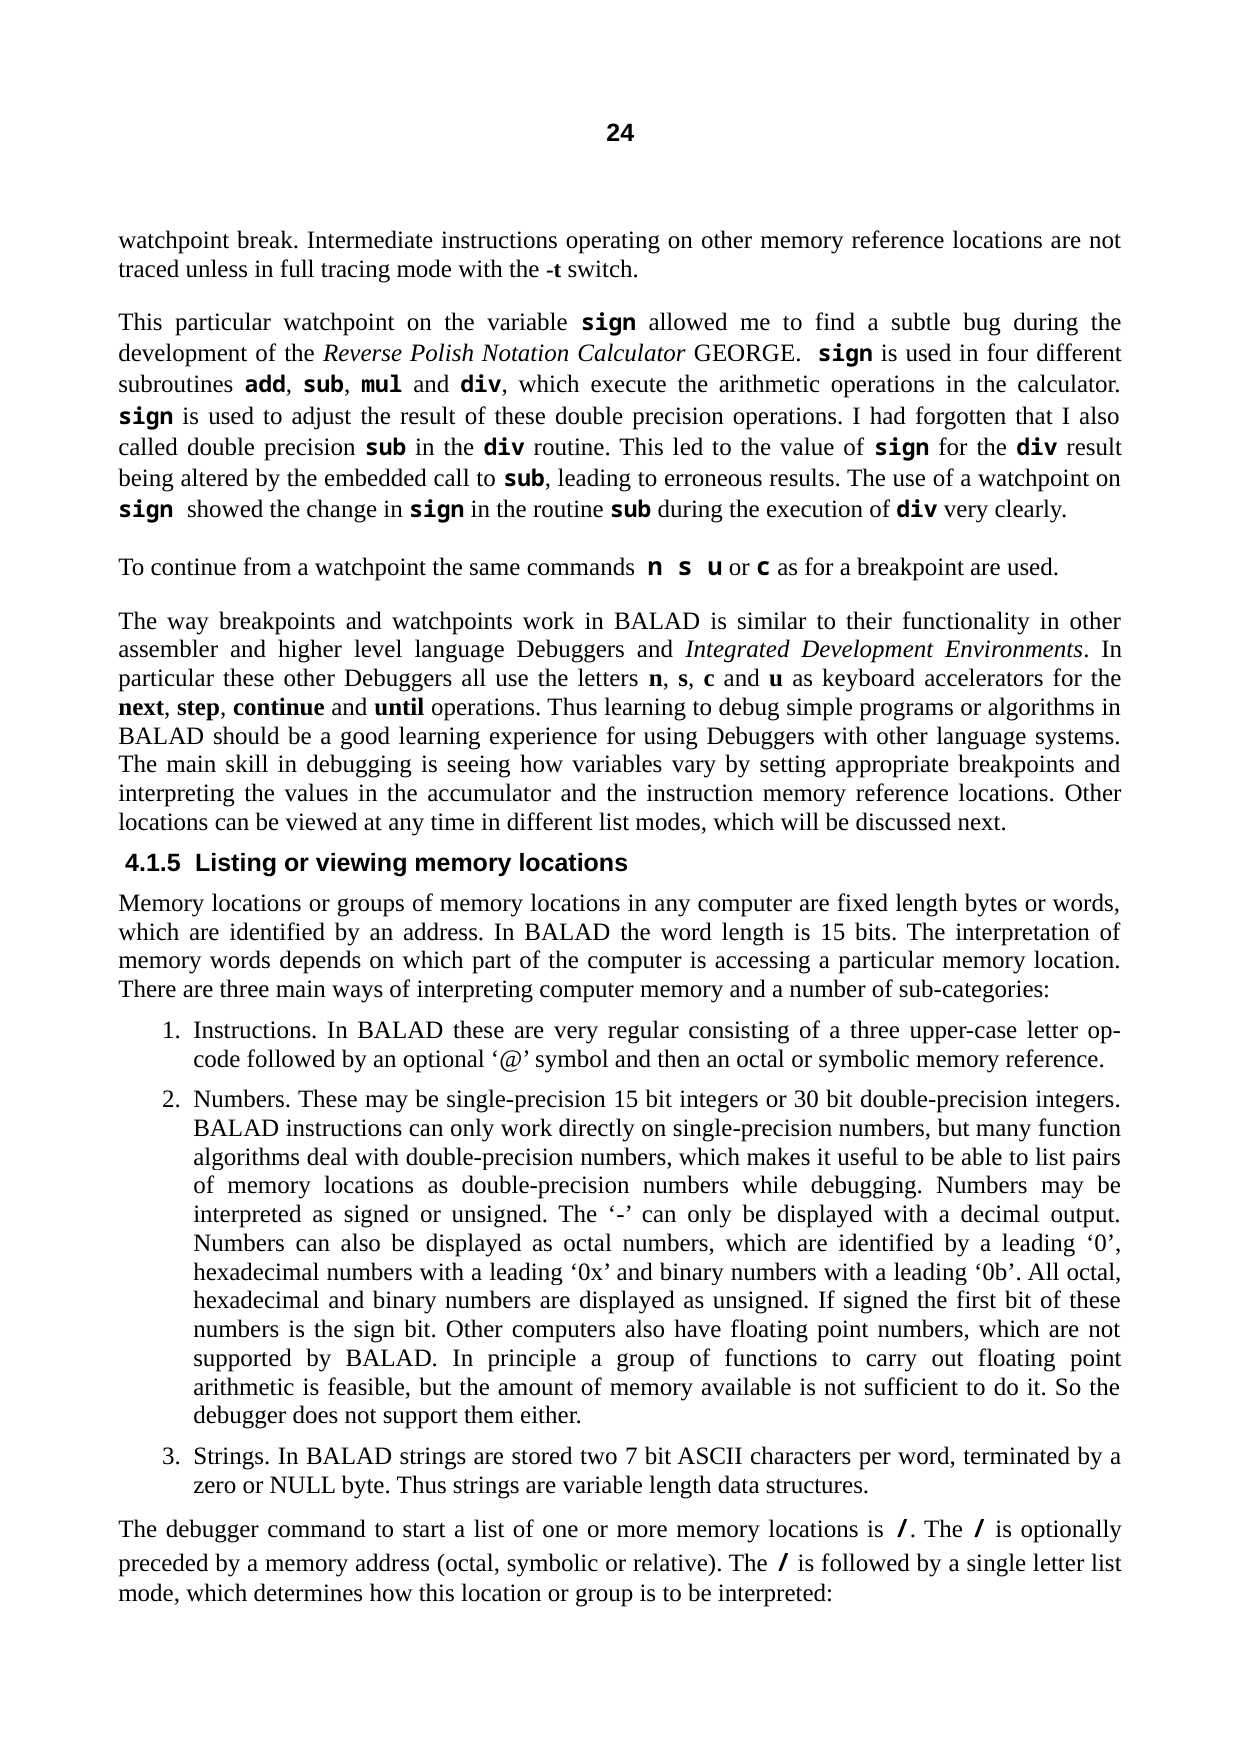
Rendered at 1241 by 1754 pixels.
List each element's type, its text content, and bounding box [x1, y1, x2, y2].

text The way breakpoints and watchpoints work in BALAD is similar to their functionality in other assembler and higher level language Debuggers and Integrated Development Environments. In particular these other Debuggers all use the letters n, s, c and u as keyboard accelerators for the next, step, continue and until operations. Thus learning to debug simple programs or algorithms in BALAD should be a good learning experience for using Debuggers with other language systems. The main skill in debugging is seeing how variables vary by setting appropriate breakpoints and interpreting the values in the accumulator and the instruction memory reference locations. Other locations can be viewed at any time in different list modes, which will be discussed next. [118, 606, 1122, 836]
text To continue from a watchpoint the same commands n s u or c as for a breakpoint are used. [118, 548, 1122, 582]
list Instructions. In BALAD these are very regular consisting of a three upper-case letter op-code followed by an optional ‘@’ symbol and then an octal or symbolic memory reference. [156, 1015, 1122, 1072]
list Strings. In BALAD strings are stored two 7 bit ASCII characters per word, terminated by a zero or NULL byte. Thus strings are variable length data structures. [156, 1441, 1122, 1498]
subtitle Listing or viewing memory locations [118, 848, 1122, 876]
text watchpoint break. Intermediate instructions operating on other memory reference locations are not traced unless in full tracing mode with the -t switch. [118, 225, 1122, 282]
list Numbers. These may be single-precision 15 bit integers or 30 bit double-precision integers. BALAD instructions can only work directly on single-precision numbers, but many function algorithms deal with double-precision numbers, which makes it useful to be able to list pairs of memory locations as double-precision numbers while debugging. Numbers may be interpreted as signed or unsigned. The ‘-’ can only be displayed with a decimal output. Numbers can also be displayed as octal numbers, which are identified by a leading ‘0’, hexadecimal numbers with a leading ‘0x’ and binary numbers with a leading ‘0b’. All octal, hexadecimal and binary numbers are displayed as unsigned. If signed the first bit of these numbers is the sign bit. Other computers also have floating point numbers, which are not supported by BALAD. In principle a group of functions to carry out floating point arithmetic is feasible, but the amount of memory available is not sufficient to do it. So the debugger does not support them either. [156, 1084, 1122, 1429]
text Memory locations or groups of memory locations in any computer are fixed length bytes or words, which are identified by an address. In BALAD the word length is 15 bits. The interpretation of memory words depends on which part of the computer is accessing a particular memory location. There are three main ways of interpreting computer memory and a number of sub-categories: [118, 888, 1122, 1003]
text This particular watchpoint on the variable sign allowed me to find a subtle bug during the development of the Reverse Polish Notation Calculator GEORGE. sign is used in four different subroutines add, sub, mul and div, which execute the arithmetic operations in the calculator. sign is used to adjust the result of these double precision operations. I had forgotten that I also called double precision sub in the div routine. This led to the value of sign for the div result being altered by the embedded call to sub, leading to erroneous results. The use of a watchpoint on sign showed the change in sign in the routine sub during the execution of div very clearly. [118, 306, 1122, 525]
text The debugger command to start a list of one or more memory locations is /. The / is optionally preceded by a memory address (octal, symbolic or relative). The / is followed by a single letter list mode, which determines how this location or group is to be interpreted: [118, 1510, 1122, 1607]
